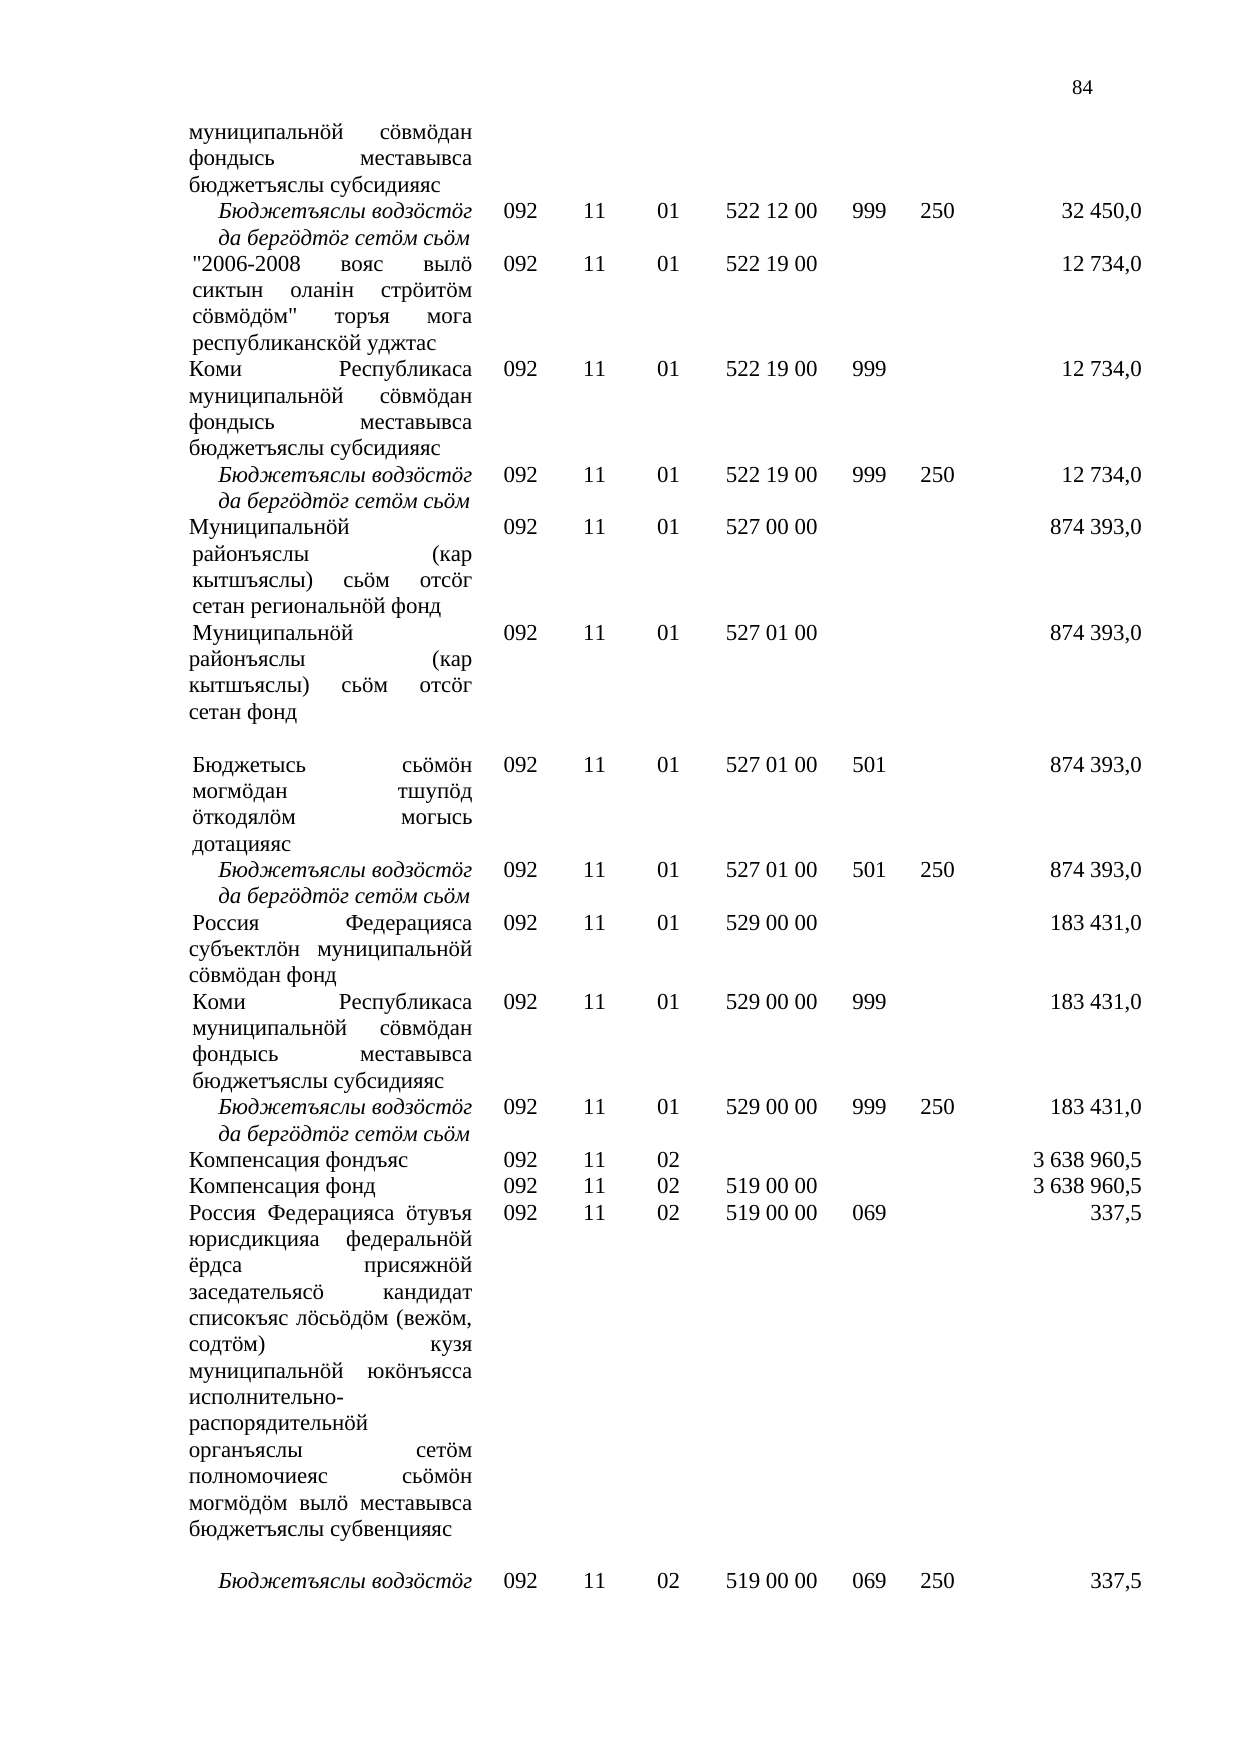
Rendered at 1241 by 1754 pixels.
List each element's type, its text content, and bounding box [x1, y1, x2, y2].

table_cell 01 [631, 197, 705, 250]
table_cell [705, 1146, 838, 1172]
table_cell Россия Федерацияса öтувъя юрисдикцияа федеральнöй ёрдса присяжнöй заседательясö кандидат списокъяс лöсьöдöм (вежöм, содтöм) кузя муниципальнöй юкöнъясса исполнительно-распорядительнöй органъяслы сетöм полномочиеяс сьöмöн могмöдöм вылö меставывса бюджетъяслы субвенцияяс [177, 1199, 483, 1568]
table_cell 092 [484, 1199, 557, 1568]
table_cell Бюджетысь сьöмöн могмöдан тшупöд öткодялöм могысь дотацияяс [177, 751, 483, 856]
table_cell 3 638 960,5 [974, 1146, 1153, 1172]
table_cell 527 01 00 [705, 856, 838, 909]
table_cell 01 [631, 461, 705, 513]
table_cell 529 00 00 [705, 1093, 838, 1146]
table_cell 11 [558, 619, 631, 751]
table_cell 092 [484, 619, 557, 751]
table_cell 092 [484, 355, 557, 461]
table_cell 01 [631, 856, 705, 909]
table_cell [900, 1199, 974, 1568]
table_cell 092 [484, 856, 557, 909]
table_cell 11 [558, 1172, 631, 1199]
table_cell 11 [558, 1093, 631, 1146]
table_cell 527 01 00 [705, 751, 838, 856]
table_cell 527 01 00 [705, 619, 838, 751]
table_cell 01 [631, 1093, 705, 1146]
table_cell [900, 751, 974, 856]
table_cell [900, 514, 974, 619]
table_cell 11 [558, 355, 631, 461]
table_cell 522 12 00 [705, 197, 838, 250]
table_cell 519 00 00 [705, 1199, 838, 1568]
table_cell 874 393,0 [974, 751, 1153, 856]
table_cell 874 393,0 [974, 856, 1153, 909]
table_cell Бюджетъяслы водзöстöг да бергöдтöг сетöм сьöм [177, 197, 483, 250]
table_cell муниципальнöй сöвмöдан фондысь меставывса бюджетъяслы субсидияяс [177, 118, 483, 197]
table_cell 12 734,0 [974, 250, 1153, 355]
table_cell 092 [484, 1093, 557, 1146]
table_cell 32 450,0 [974, 197, 1153, 250]
table_cell 3 638 960,5 [974, 1172, 1153, 1199]
table_cell 519 00 00 [705, 1172, 838, 1199]
table_cell 337,5 [974, 1568, 1153, 1594]
table_cell [900, 909, 974, 988]
table_cell 12 734,0 [974, 461, 1153, 513]
table_cell 11 [558, 909, 631, 988]
table_cell 092 [484, 909, 557, 988]
table_cell 250 [900, 1568, 974, 1594]
table_cell [631, 118, 705, 197]
table_cell Муниципальнöй районъяслы (кар кытшъяслы) сьöм отсöг сетан фонд [177, 619, 483, 751]
table_cell [900, 250, 974, 355]
table_cell 11 [558, 988, 631, 1093]
table_cell [838, 514, 900, 619]
table_cell 02 [631, 1172, 705, 1199]
table_cell Бюджетъяслы водзöстöг [177, 1568, 483, 1594]
table_cell 092 [484, 197, 557, 250]
table_cell 522 19 00 [705, 250, 838, 355]
table_cell [900, 1146, 974, 1172]
table_cell 999 [838, 355, 900, 461]
table_cell 522 19 00 [705, 355, 838, 461]
table_cell 092 [484, 1568, 557, 1594]
table_cell Коми Республикаса муниципальнöй сöвмöдан фондысь меставывса бюджетъяслы субсидияяс [177, 988, 483, 1093]
table_cell 501 [838, 751, 900, 856]
table_cell 11 [558, 751, 631, 856]
table_cell 250 [900, 461, 974, 513]
table_cell 01 [631, 988, 705, 1093]
table_cell [900, 355, 974, 461]
table_cell 069 [838, 1199, 900, 1568]
table_cell 02 [631, 1568, 705, 1594]
table_cell 01 [631, 250, 705, 355]
table_cell [900, 988, 974, 1093]
table_cell 092 [484, 461, 557, 513]
table_cell 069 [838, 1568, 900, 1594]
table_cell 874 393,0 [974, 514, 1153, 619]
table_cell 092 [484, 250, 557, 355]
table_cell 183 431,0 [974, 909, 1153, 988]
table_cell Компенсация фонд [177, 1172, 483, 1199]
table_cell 522 19 00 [705, 461, 838, 513]
table_cell 874 393,0 [974, 619, 1153, 751]
table_cell 01 [631, 909, 705, 988]
table_cell 092 [484, 1146, 557, 1172]
table_cell [974, 118, 1153, 197]
table_cell [900, 1172, 974, 1199]
table_cell 999 [838, 197, 900, 250]
table_cell 01 [631, 751, 705, 856]
table_cell 11 [558, 1199, 631, 1568]
table_cell [900, 619, 974, 751]
table_cell 250 [900, 197, 974, 250]
table_cell 519 00 00 [705, 1568, 838, 1594]
table_cell 337,5 [974, 1199, 1153, 1568]
table_cell Муниципальнöй районъяслы (кар кытшъяслы) сьöм отсöг сетан региональнöй фонд [177, 514, 483, 619]
table_cell [900, 118, 974, 197]
table_cell 02 [631, 1199, 705, 1568]
table_cell 12 734,0 [974, 355, 1153, 461]
table_cell Бюджетъяслы водзöстöг да бергöдтöг сетöм сьöм [177, 1093, 483, 1146]
table_cell 11 [558, 1146, 631, 1172]
table_cell 092 [484, 514, 557, 619]
table_cell 999 [838, 988, 900, 1093]
table_cell 11 [558, 1568, 631, 1594]
table_cell Компенсация фондъяс [177, 1146, 483, 1172]
table_cell [838, 1172, 900, 1199]
table_cell 01 [631, 514, 705, 619]
table_cell Россия Федерацияса субъектлöн муниципальнöй сöвмöдан фонд [177, 909, 483, 988]
table_cell 527 00 00 [705, 514, 838, 619]
table_cell 092 [484, 988, 557, 1093]
table_cell 11 [558, 250, 631, 355]
table_cell 01 [631, 619, 705, 751]
table_cell [838, 118, 900, 197]
table_cell 529 00 00 [705, 909, 838, 988]
table_cell [838, 1146, 900, 1172]
table_cell [705, 118, 838, 197]
table_cell 02 [631, 1146, 705, 1172]
table_cell 11 [558, 461, 631, 513]
table_cell 11 [558, 856, 631, 909]
table_cell Коми Республикаса муниципальнöй сöвмöдан фондысь меставывса бюджетъяслы субсидияяс [177, 355, 483, 461]
table_cell 183 431,0 [974, 1093, 1153, 1146]
table_cell [838, 619, 900, 751]
table_cell Бюджетъяслы водзöстöг да бергöдтöг сетöм сьöм [177, 856, 483, 909]
table_cell 999 [838, 1093, 900, 1146]
table_cell 501 [838, 856, 900, 909]
table_cell 092 [484, 751, 557, 856]
table_cell [484, 118, 557, 197]
table_cell 01 [631, 355, 705, 461]
table_cell 999 [838, 461, 900, 513]
table_cell [558, 118, 631, 197]
table_cell 11 [558, 197, 631, 250]
table_cell 250 [900, 856, 974, 909]
table_cell "2006-2008 вояс вылö сиктын оланiн стрöитöм сöвмöдöм" торъя мога республиканскöй уджтас [177, 250, 483, 355]
table_cell [838, 909, 900, 988]
table_cell 092 [484, 1172, 557, 1199]
table_cell 183 431,0 [974, 988, 1153, 1093]
table_cell 250 [900, 1093, 974, 1146]
table_cell 529 00 00 [705, 988, 838, 1093]
table_cell Бюджетъяслы водзöстöг да бергöдтöг сетöм сьöм [177, 461, 483, 513]
table_cell [838, 250, 900, 355]
table_cell 11 [558, 514, 631, 619]
